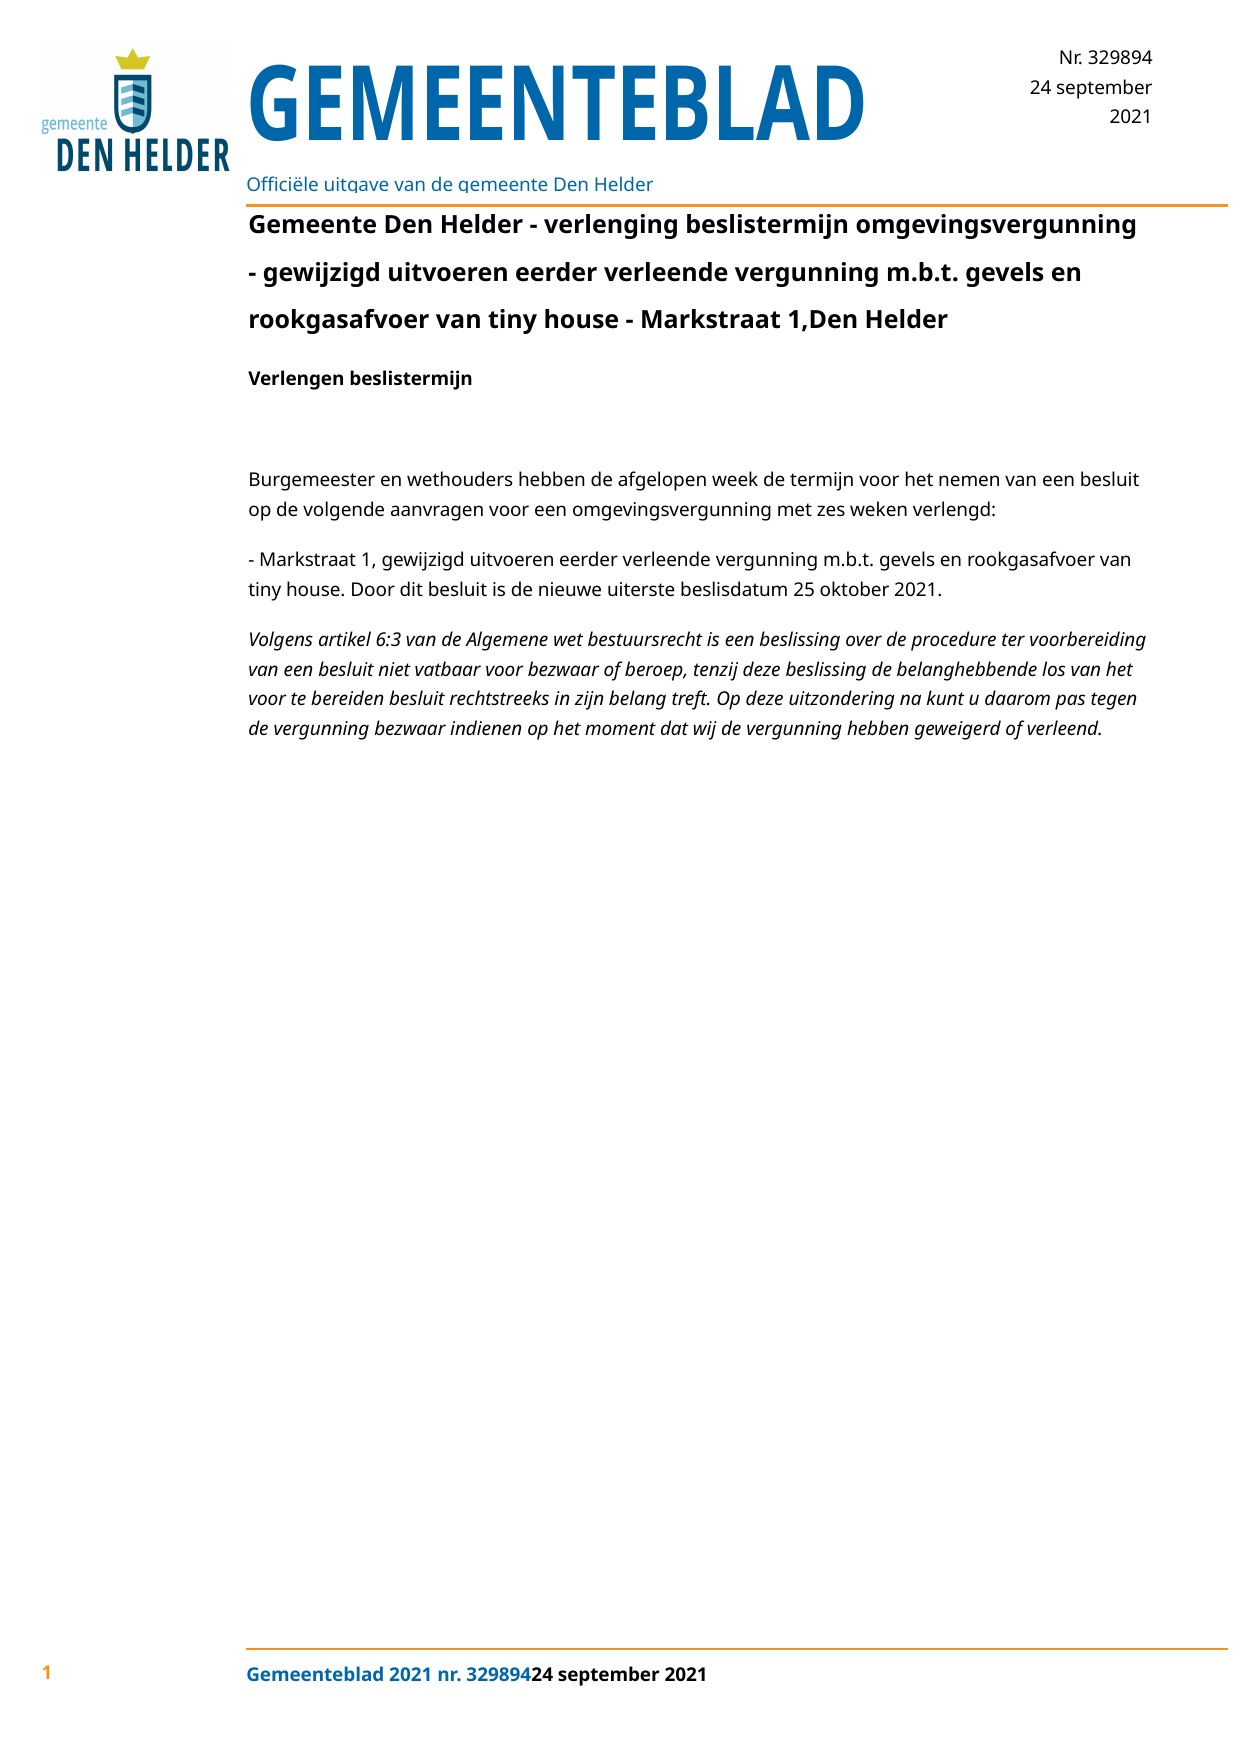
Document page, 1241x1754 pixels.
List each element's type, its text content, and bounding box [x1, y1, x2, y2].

text - Markstraat 1, gewijzigd uitvoeren eerder verleende vergunning m.b.t. gevels en rookgasafvoer van tiny house. Door dit besluit is de nieuwe uiterste beslisdatum 25 oktober 2021. [248, 546, 1152, 602]
picture [182, 144, 187, 165]
text Burgemeester en wethouders hebben de afgelopen week de termijn voor het nemen van een besluit op de volgende aanvragen voor een omgevingsvergunning met zes weken verlengd: [248, 466, 1152, 522]
picture [100, 154, 106, 172]
picture [41, 47, 231, 172]
picture [130, 157, 135, 172]
picture [63, 144, 68, 165]
text Verlengen beslistermijn [248, 366, 1152, 391]
picture [220, 160, 224, 172]
text Volgens artikel 6:3 van de Algemene wet bestuursrecht is een beslissing over de procedure ter voorbereiding van een besluit niet vatbaar voor bezwaar of beroep, tenzij deze beslissing de belanghebbende los van het voor te bereiden besluit rechtstreeks in zijn belang treft. Op deze uitzondering na kunt u daarom pas tegen de vergunning bezwaar indienen op het moment dat wij de vergunning hebben geweigerd of verleend. [248, 626, 1152, 741]
text Gemeente Den Helder - verlenging beslistermijn omgevingsvergunning - gewijzigd uitvoeren eerder verleende vergunning m.b.t. gevels en rookgasafvoer van tiny house - Markstraat 1,Den Helder [248, 207, 1152, 336]
